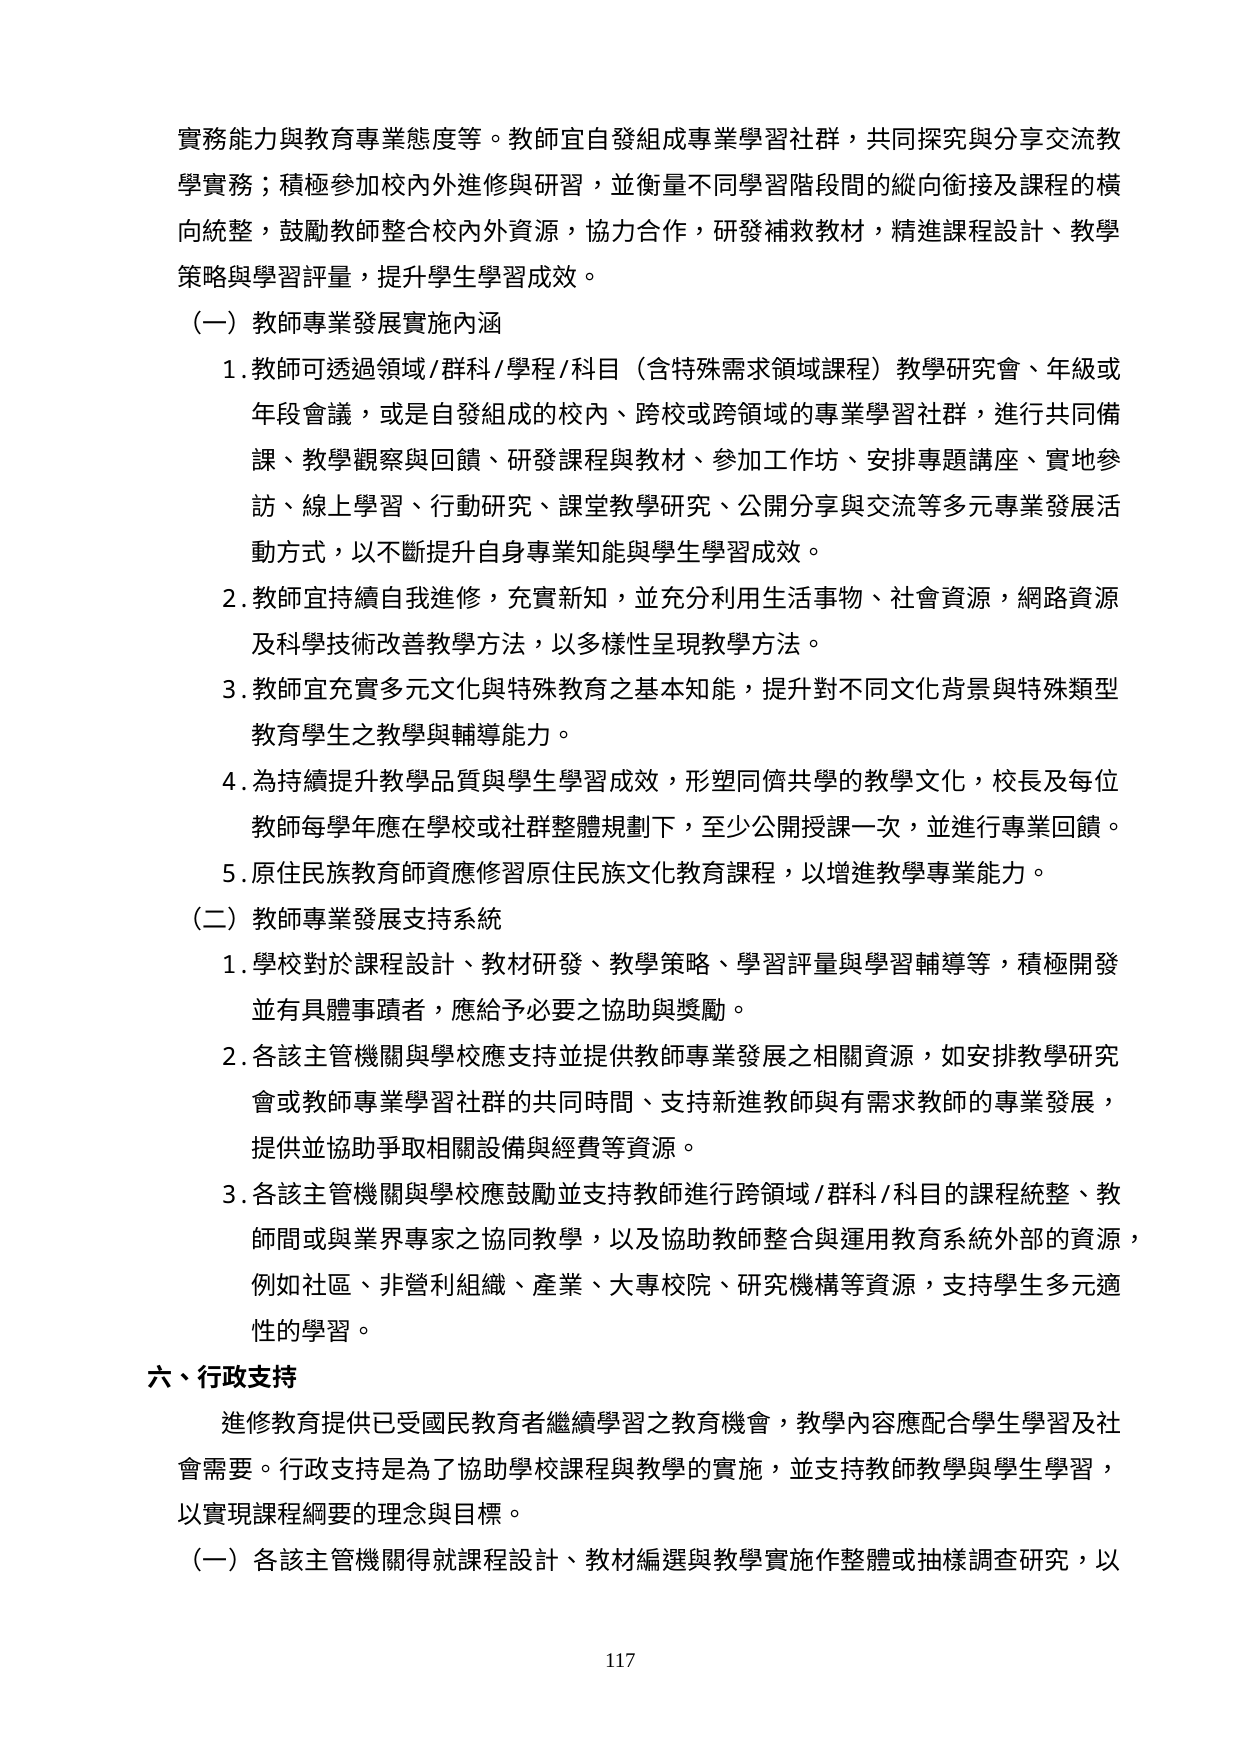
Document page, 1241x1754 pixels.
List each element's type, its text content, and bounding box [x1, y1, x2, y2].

text 2.各該主管機關與學校應支持並提供教師專業發展之相關資源，如安排教學研究會或教師專業學習社群的共同時間、支持新進教師與有需求教師的專業發展，提供並協助爭取相關設備與經費等資源。 [221, 1029, 1122, 1166]
text 3.教師宜充實多元文化與特殊教育之基本知能，提升對不同文化背景與特殊類型教育學生之教學與輔導能力。 [221, 662, 1122, 754]
text 1.學校對於課程設計、教材研發、教學策略、學習評量與學習輔導等，積極開發並有具體事蹟者，應給予必要之協助與獎勵。 [221, 937, 1122, 1029]
text （一）教師專業發展實施內涵 [177, 296, 1122, 341]
text （一）各該主管機關得就課程設計、教材編選與教學實施作整體或抽樣調查研究，以 [177, 1533, 1122, 1579]
text 實務能力與教育專業態度等。教師宜自發組成專業學習社群，共同探究與分享交流教學實務；積極參加校內外進修與研習，並衡量不同學習階段間的縱向銜接及課程的橫向統整，鼓勵教師整合校內外資源，協力合作，研發補救教材，精進課程設計、教學策略與學習評量，提升學生學習成效。 [177, 112, 1122, 296]
text （二）教師專業發展支持系統 [177, 891, 1122, 937]
text 4.為持續提升教學品質與學生學習成效，形塑同儕共學的教學文化，校長及每位教師每學年應在學校或社群整體規劃下，至少公開授課一次，並進行專業回饋。 [221, 754, 1122, 846]
text 六、行政支持 [118, 1350, 1122, 1396]
text 進修教育提供已受國民教育者繼續學習之教育機會，教學內容應配合學生學習及社會需要。行政支持是為了協助學校課程與教學的實施，並支持教師教學與學生學習，以實現課程綱要的理念與目標。 [177, 1396, 1122, 1533]
text 3.各該主管機關與學校應鼓勵並支持教師進行跨領域/群科/科目的課程統整、教師間或與業界專家之協同教學，以及協助教師整合與運用教育系統外部的資源，例如社區、非營利組織、產業、大專校院、研究機構等資源，支持學生多元適性的學習。 [221, 1166, 1122, 1350]
text 1.教師可透過領域/群科/學程/科目（含特殊需求領域課程）教學研究會、年級或年段會議，或是自發組成的校內、跨校或跨領域的專業學習社群，進行共同備課、教學觀察與回饋、研發課程與教材、參加工作坊、安排專題講座、實地參訪、線上學習、行動研究、課堂教學研究、公開分享與交流等多元專業發展活動方式，以不斷提升自身專業知能與學生學習成效。 [221, 341, 1122, 571]
text 5.原住民族教育師資應修習原住民族文化教育課程，以增進教學專業能力。 [221, 846, 1122, 891]
text 2.教師宜持續自我進修，充實新知，並充分利用生活事物、社會資源，網路資源及科學技術改善教學方法，以多樣性呈現教學方法。 [221, 571, 1122, 662]
